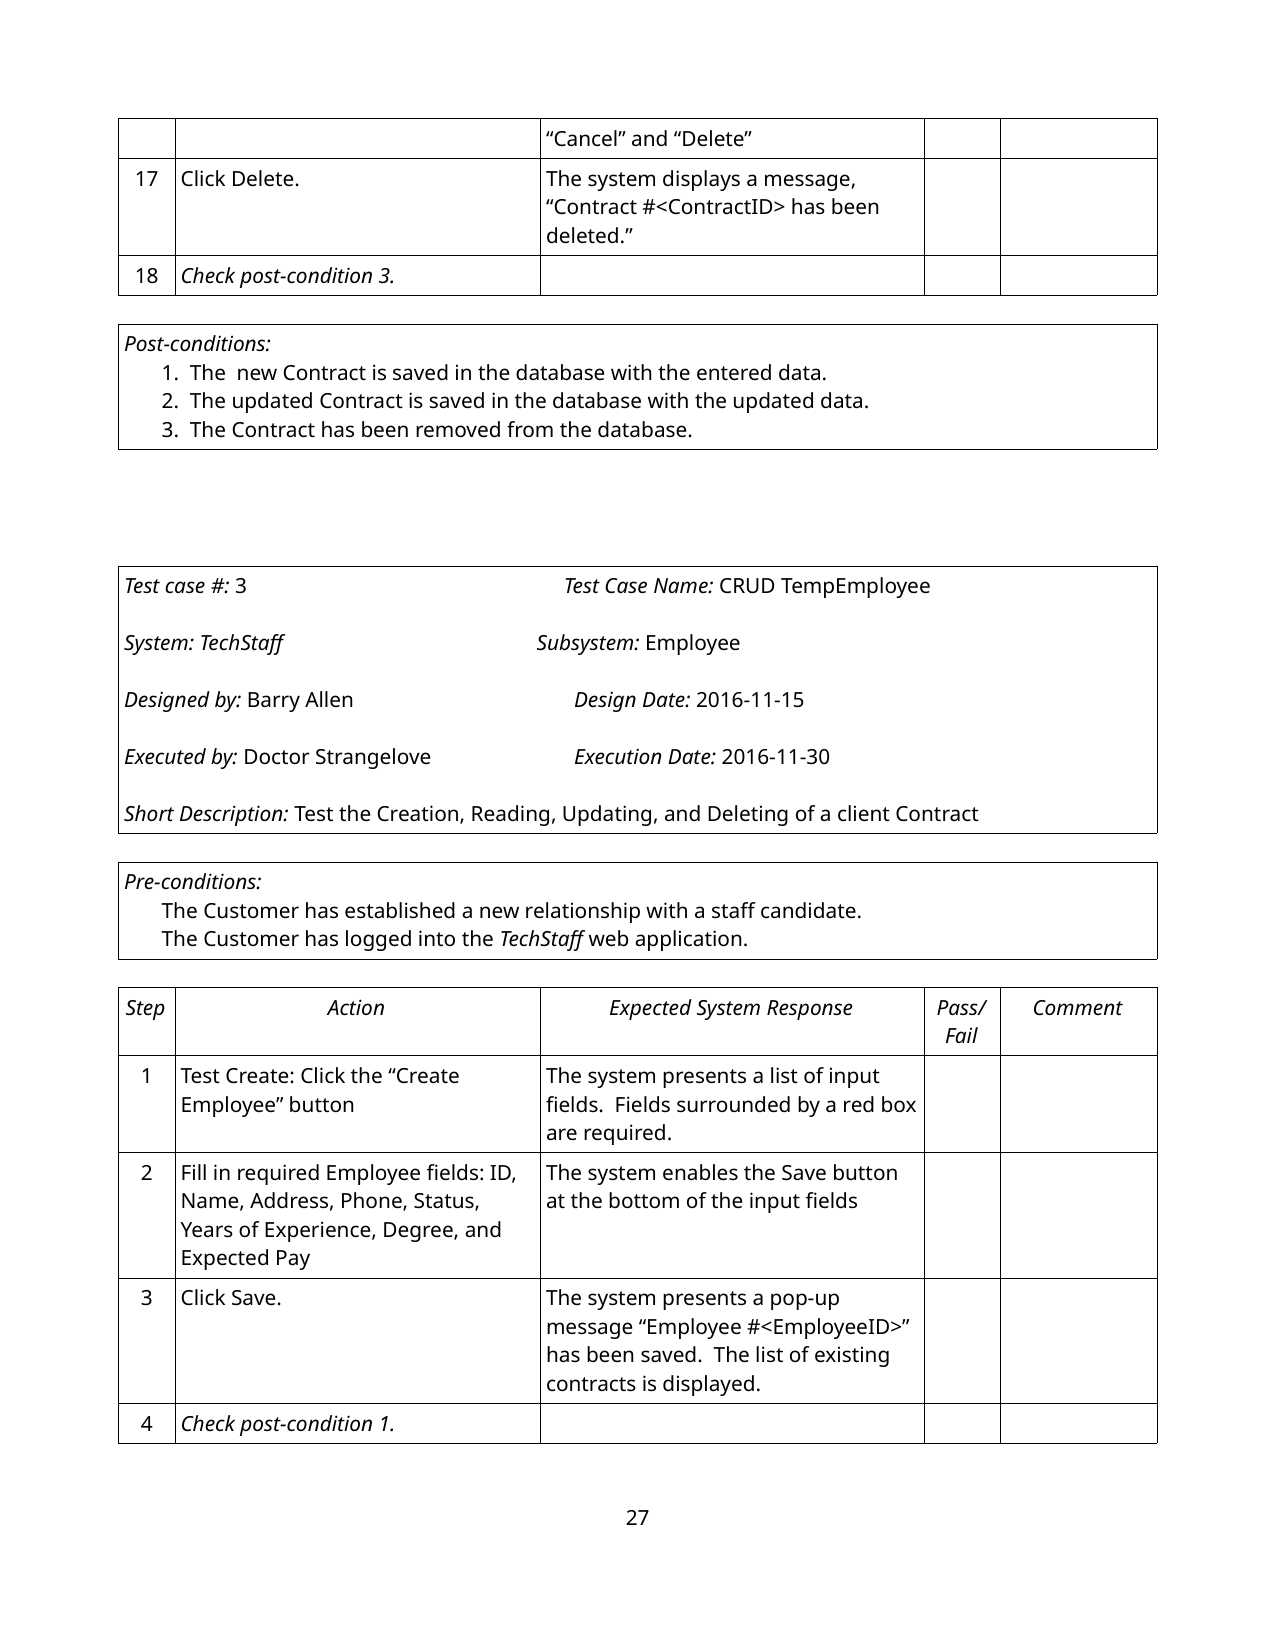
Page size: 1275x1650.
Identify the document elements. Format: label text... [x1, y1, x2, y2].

table_cell Check post-condition 3. [176, 256, 540, 295]
table_cell [925, 119, 1000, 158]
table_header Action [176, 988, 540, 1055]
table_cell [1001, 1056, 1157, 1152]
table_cell [1001, 119, 1157, 158]
table_cell 4 [119, 1404, 175, 1443]
table_cell [1001, 1153, 1157, 1278]
table_cell 3 [119, 1279, 175, 1403]
table_cell Test Create: Click the “Create Employee” button [176, 1056, 540, 1152]
table_cell [119, 119, 175, 158]
table_cell [925, 256, 1000, 295]
table_cell [1001, 159, 1157, 255]
table_cell “Cancel” and “Delete” [541, 119, 924, 158]
table_cell The system presents a list of input fields. Fields surrounded by a red box are required. [541, 1056, 924, 1152]
table_cell Check post-condition 1. [176, 1404, 540, 1443]
table_header Test case #: 3 Test Case Name: CRUD TempEmployee System: TechStaff Subsystem: Employee Designed by: Barry Allen Design Date: 2016-11-15 Executed by: Doctor Strangelove Execution Date: 2016-11-30 Short Description: Test the Creation, Reading, Updating, and Deleting of a client Contract [119, 567, 1157, 833]
table_cell The system presents a pop-up message “Employee #<EmployeeID>” has been saved. The list of existing contracts is displayed. [541, 1279, 924, 1403]
table_cell The system enables the Save button at the bottom of the input fields [541, 1153, 924, 1278]
table_cell [1001, 1279, 1157, 1403]
table_cell 18 [119, 256, 175, 295]
table_cell [925, 159, 1000, 255]
table_header Pass/ Fail [925, 988, 1000, 1055]
table_cell [1001, 256, 1157, 295]
table_header Comment [1001, 988, 1157, 1055]
table_cell The system displays a message, “Contract #<ContractID> has been deleted.” [541, 159, 924, 255]
table_cell [925, 1279, 1000, 1403]
table_header Post-conditions: 1. The new Contract is saved in the database with the entered data. 2. The updated Contract is saved in the database with the updated data. 3. The Contract has been removed from the database. [119, 325, 1157, 449]
table_cell Fill in required Employee fields: ID, Name, Address, Phone, Status, Years of Experience, Degree, and Expected Pay [176, 1153, 540, 1278]
table_cell [541, 1404, 924, 1443]
table_cell [925, 1404, 1000, 1443]
table_header Step [119, 988, 175, 1055]
table_cell [541, 256, 924, 295]
table_cell Click Save. [176, 1279, 540, 1403]
table_cell 1 [119, 1056, 175, 1152]
table_header Expected System Response [541, 988, 924, 1055]
table_header Pre-conditions: The Customer has established a new relationship with a staff candidate. The Customer has logged into the TechStaff web application. [119, 863, 1157, 958]
table_cell [925, 1153, 1000, 1278]
table_cell 2 [119, 1153, 175, 1278]
table_cell Click Delete. [176, 159, 540, 255]
table_cell 17 [119, 159, 175, 255]
table_cell [925, 1056, 1000, 1152]
table_cell [176, 119, 540, 158]
table_cell [1001, 1404, 1157, 1443]
